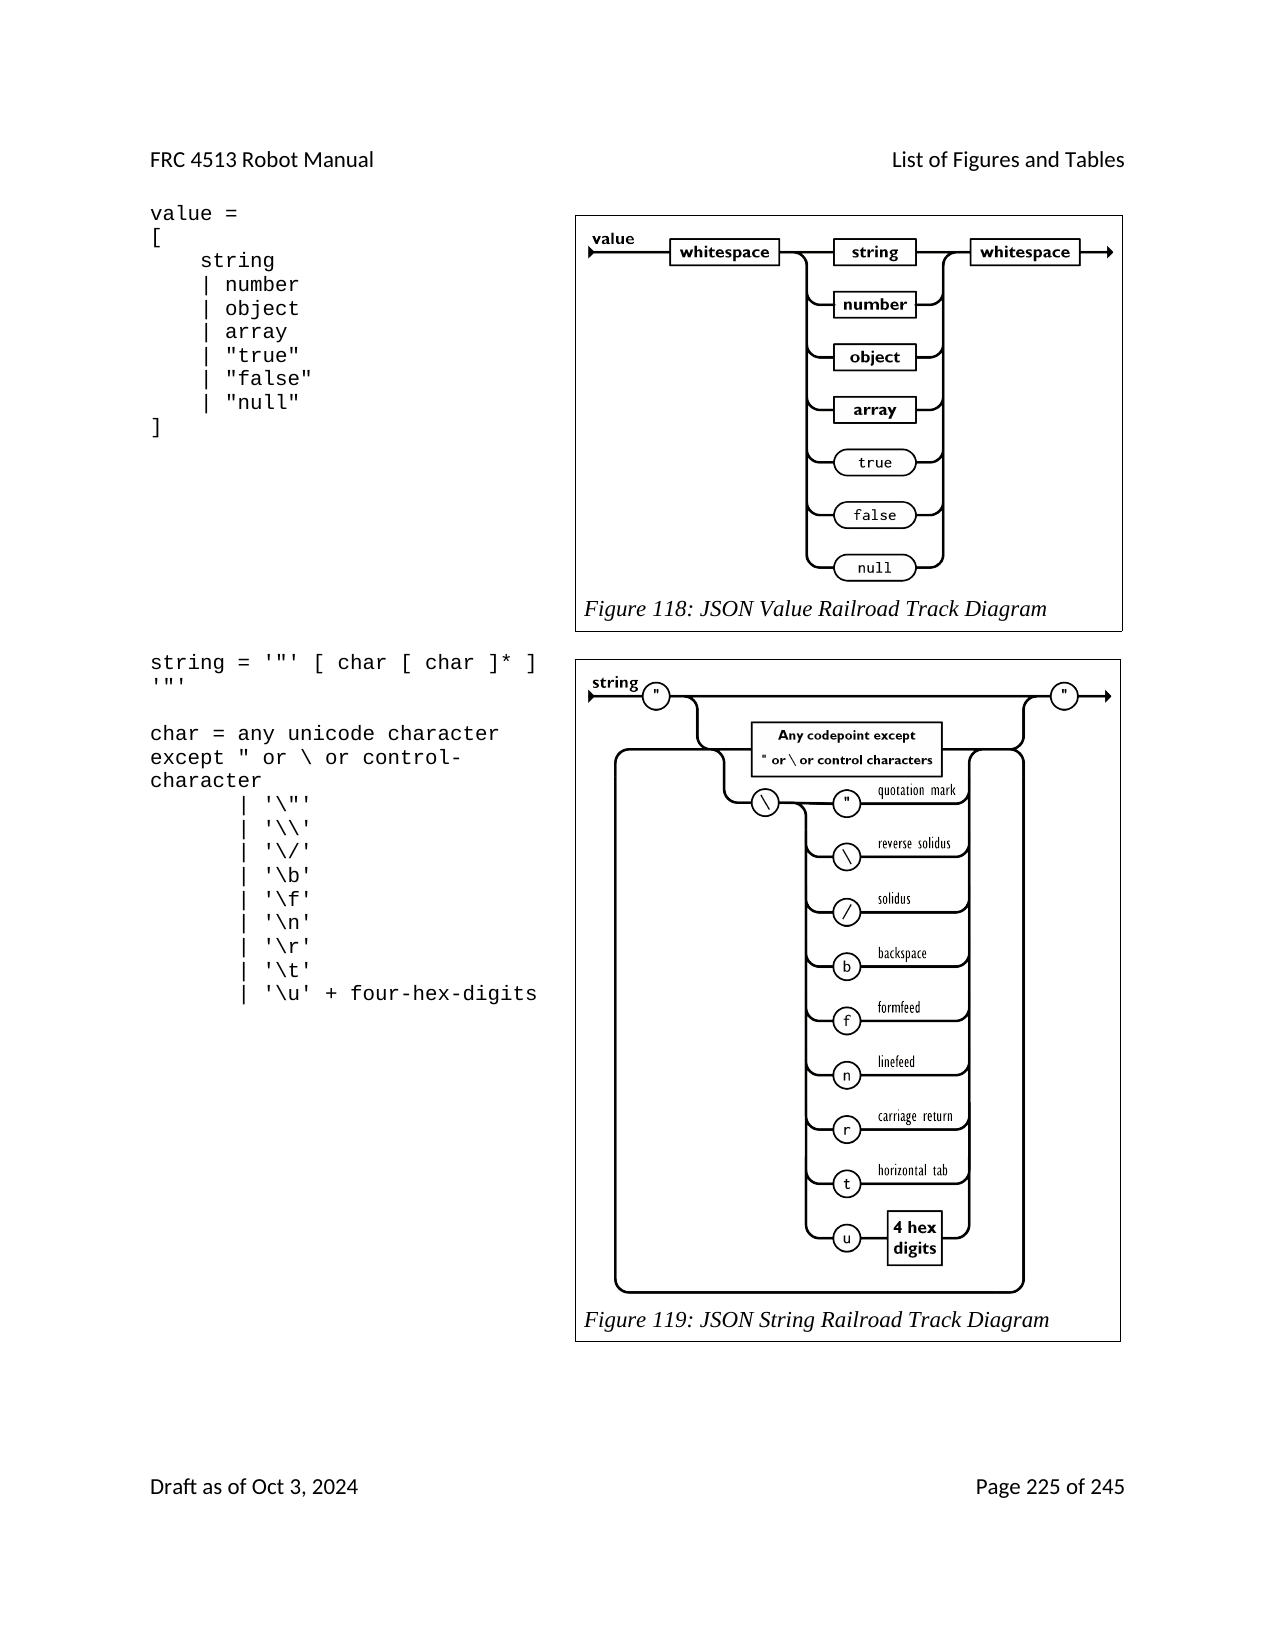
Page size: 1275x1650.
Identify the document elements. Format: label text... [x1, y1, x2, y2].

picture [583, 224, 1114, 584]
text | array [150, 321, 575, 345]
text | '\f' [150, 889, 575, 912]
text | '\t' [150, 959, 575, 983]
text [576, 593, 1122, 627]
text | '\/' [150, 841, 575, 865]
text Figure 119: JSON String Railroad Track Diagram [584, 1294, 1112, 1332]
text char = any unicode character except " or \ or control-character [150, 723, 575, 794]
text | '\"' [150, 794, 575, 818]
text | '\n' [150, 912, 575, 936]
text | '\r' [150, 936, 575, 959]
picture [583, 667, 1112, 1294]
text [ [150, 227, 575, 250]
text string = '"' [ char [ char ]* ] '"' [150, 652, 1125, 699]
text | "false" [150, 368, 575, 392]
text | "null" [150, 392, 575, 416]
text ] [150, 416, 575, 439]
text | number [150, 274, 575, 297]
text | object [150, 297, 575, 321]
text | '\\' [150, 818, 575, 841]
text Figure 118: JSON Value Railroad Track Diagram [584, 584, 1113, 622]
text string [150, 250, 575, 274]
text | '\b' [150, 865, 575, 889]
text value = [150, 203, 1125, 227]
text | "true" [150, 345, 575, 368]
text | '\u' + four-hex-digits [150, 983, 575, 1007]
text [576, 1303, 1120, 1338]
